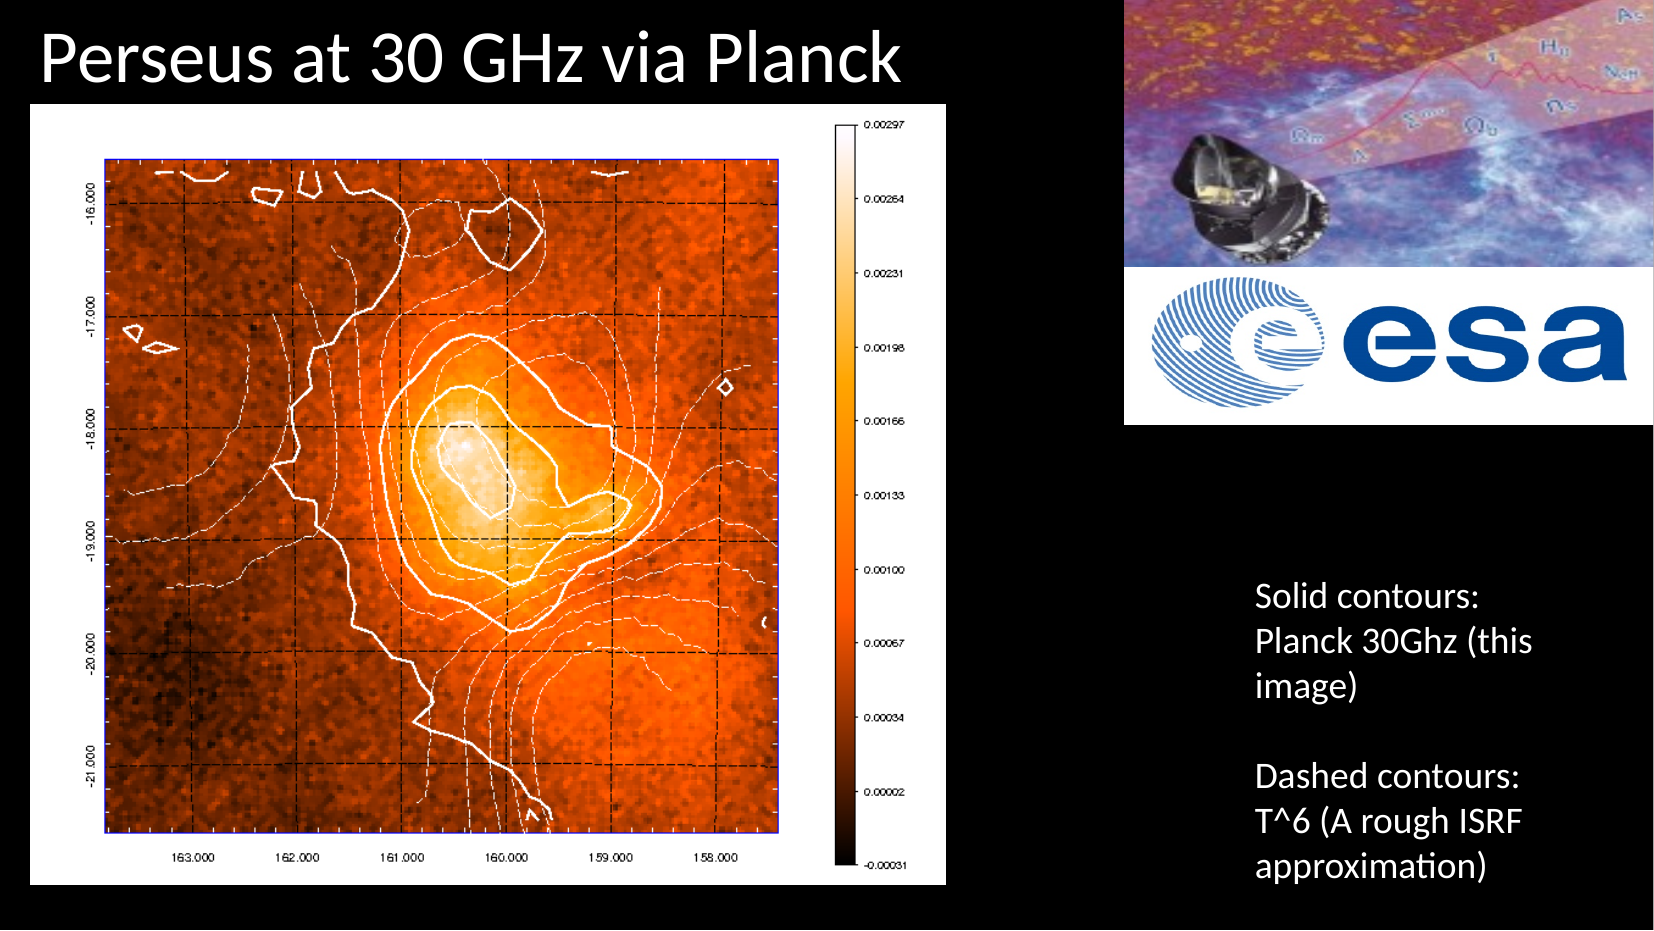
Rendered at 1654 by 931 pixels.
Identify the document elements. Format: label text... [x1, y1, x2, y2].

text_box Solid contours: Planck 30Ghz (this image) Dashed contours: T^6 (A rough ISRF approximation) [1240, 563, 1654, 931]
picture [1124, 0, 1654, 425]
picture [30, 105, 946, 885]
text_box Perseus at 30 GHz via Planck [25, 0, 1192, 105]
